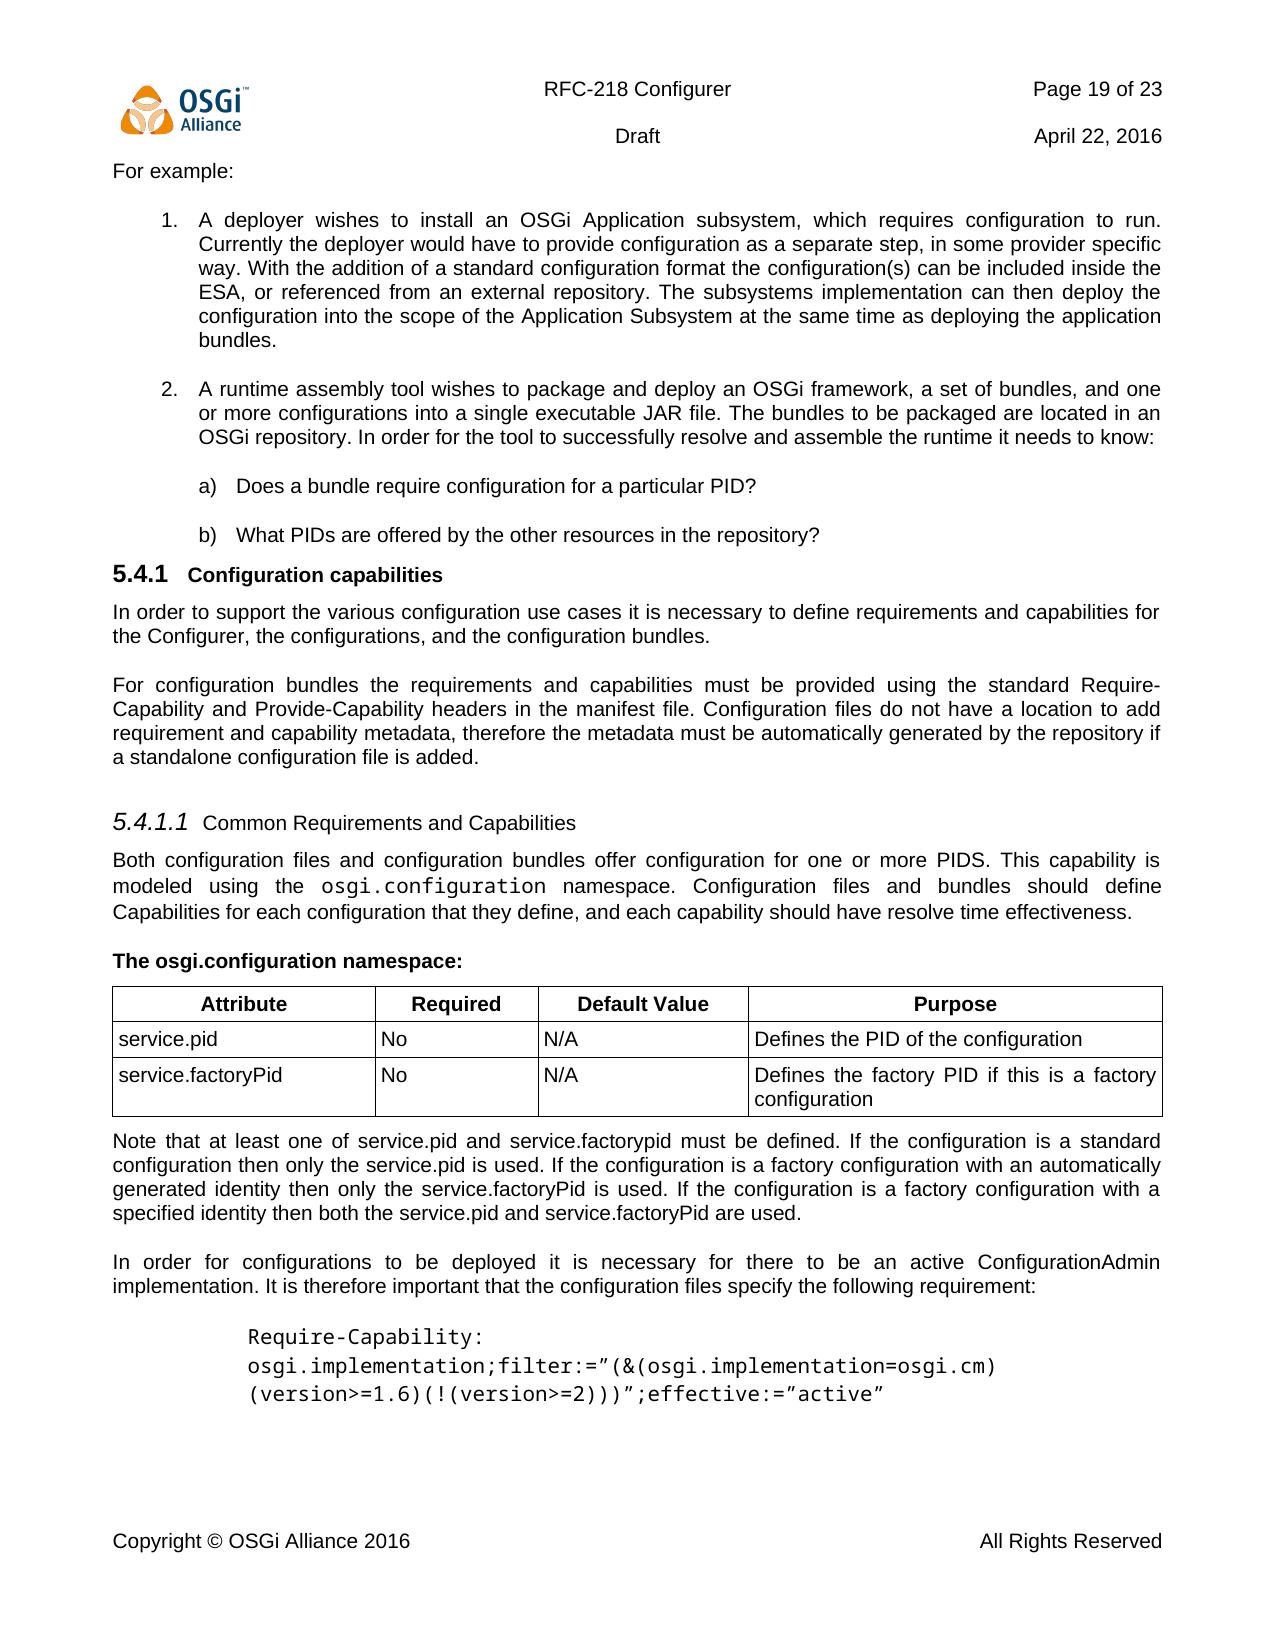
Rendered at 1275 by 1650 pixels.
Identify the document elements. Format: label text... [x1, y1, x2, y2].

text Both configuration files and configuration bundles offer configuration for one or more PIDS. This capability is modeled using the osgi.configuration namespace. Configuration files and bundles should define Capabilities for each configuration that they define, and each capability should have resolve time effectiveness. [112, 848, 1162, 924]
table_header Purpose [749, 987, 1162, 1021]
text Note that at least one of service.pid and service.factorypid must be defined. If the configuration is a standard configuration then only the service.pid is used. If the configuration is a factory configuration with an automatically generated identity then only the service.factoryPid is used. If the configuration is a factory configuration with a specified identity then both the service.pid and service.factoryPid are used. [112, 1129, 1162, 1224]
text For example: [112, 159, 1162, 183]
text In order for configurations to be deployed it is necessary for there to be an active ConfigurationAdmin implementation. It is therefore important that the configuration files specify the following requirement: [112, 1249, 1162, 1297]
list A deployer wishes to install an OSGi Application subsystem, which requires configuration to run. Currently the deployer would have to provide configuration as a separate step, in some provider specific way. With the addition of a standard configuration format the configuration(s) can be included inside the ESA, or referenced from an external repository. The subsystems implementation can then deploy the configuration into the scope of the Application Subsystem at the same time as deploying the application bundles. [161, 208, 1162, 352]
table_cell No [376, 1022, 538, 1057]
table_cell N/A [539, 1022, 748, 1057]
table_cell Defines the factory PID if this is a factory configuration [749, 1058, 1162, 1116]
subtitle Common Requirements and Capabilities [112, 806, 1162, 835]
picture [113, 78, 257, 142]
list What PIDs are offered by the other resources in the repository? [198, 522, 1162, 546]
text Require-Capability: osgi.implementation;filter:=”(&(osgi.implementation=osgi.cm)(version>=1.6)(!(version>=2)))”;effective:=”active” [247, 1322, 1162, 1408]
table_cell Defines the PID of the configuration [749, 1022, 1162, 1057]
table_header Attribute [113, 987, 375, 1021]
list A runtime assembly tool wishes to package and deploy an OSGi framework, a set of bundles, and one or more configurations into a single executable JAR file. The bundles to be packaged are located in an OSGi repository. In order for the tool to successfully resolve and assemble the runtime it needs to know: [161, 377, 1162, 448]
list Does a bundle require configuration for a particular PID? [198, 473, 1162, 497]
table_cell N/A [539, 1058, 748, 1116]
table_cell No [376, 1058, 538, 1116]
text The osgi.configuration namespace: [112, 949, 1162, 973]
text In order to support the various configuration use cases it is necessary to define requirements and capabilities for the Configurer, the configurations, and the configuration bundles. [112, 600, 1162, 648]
table_header Required [376, 987, 538, 1021]
text For configuration bundles the requirements and capabilities must be provided using the standard Require-Capability and Provide-Capability headers in the manifest file. Configuration files do not have a location to add requirement and capability metadata, therefore the metadata must be automatically generated by the repository if a standalone configuration file is added. [112, 673, 1162, 769]
table_cell service.pid [113, 1022, 375, 1057]
table_cell service.factoryPid [113, 1058, 375, 1116]
subtitle Configuration capabilities [112, 559, 1162, 588]
table_header Default Value [539, 987, 748, 1021]
